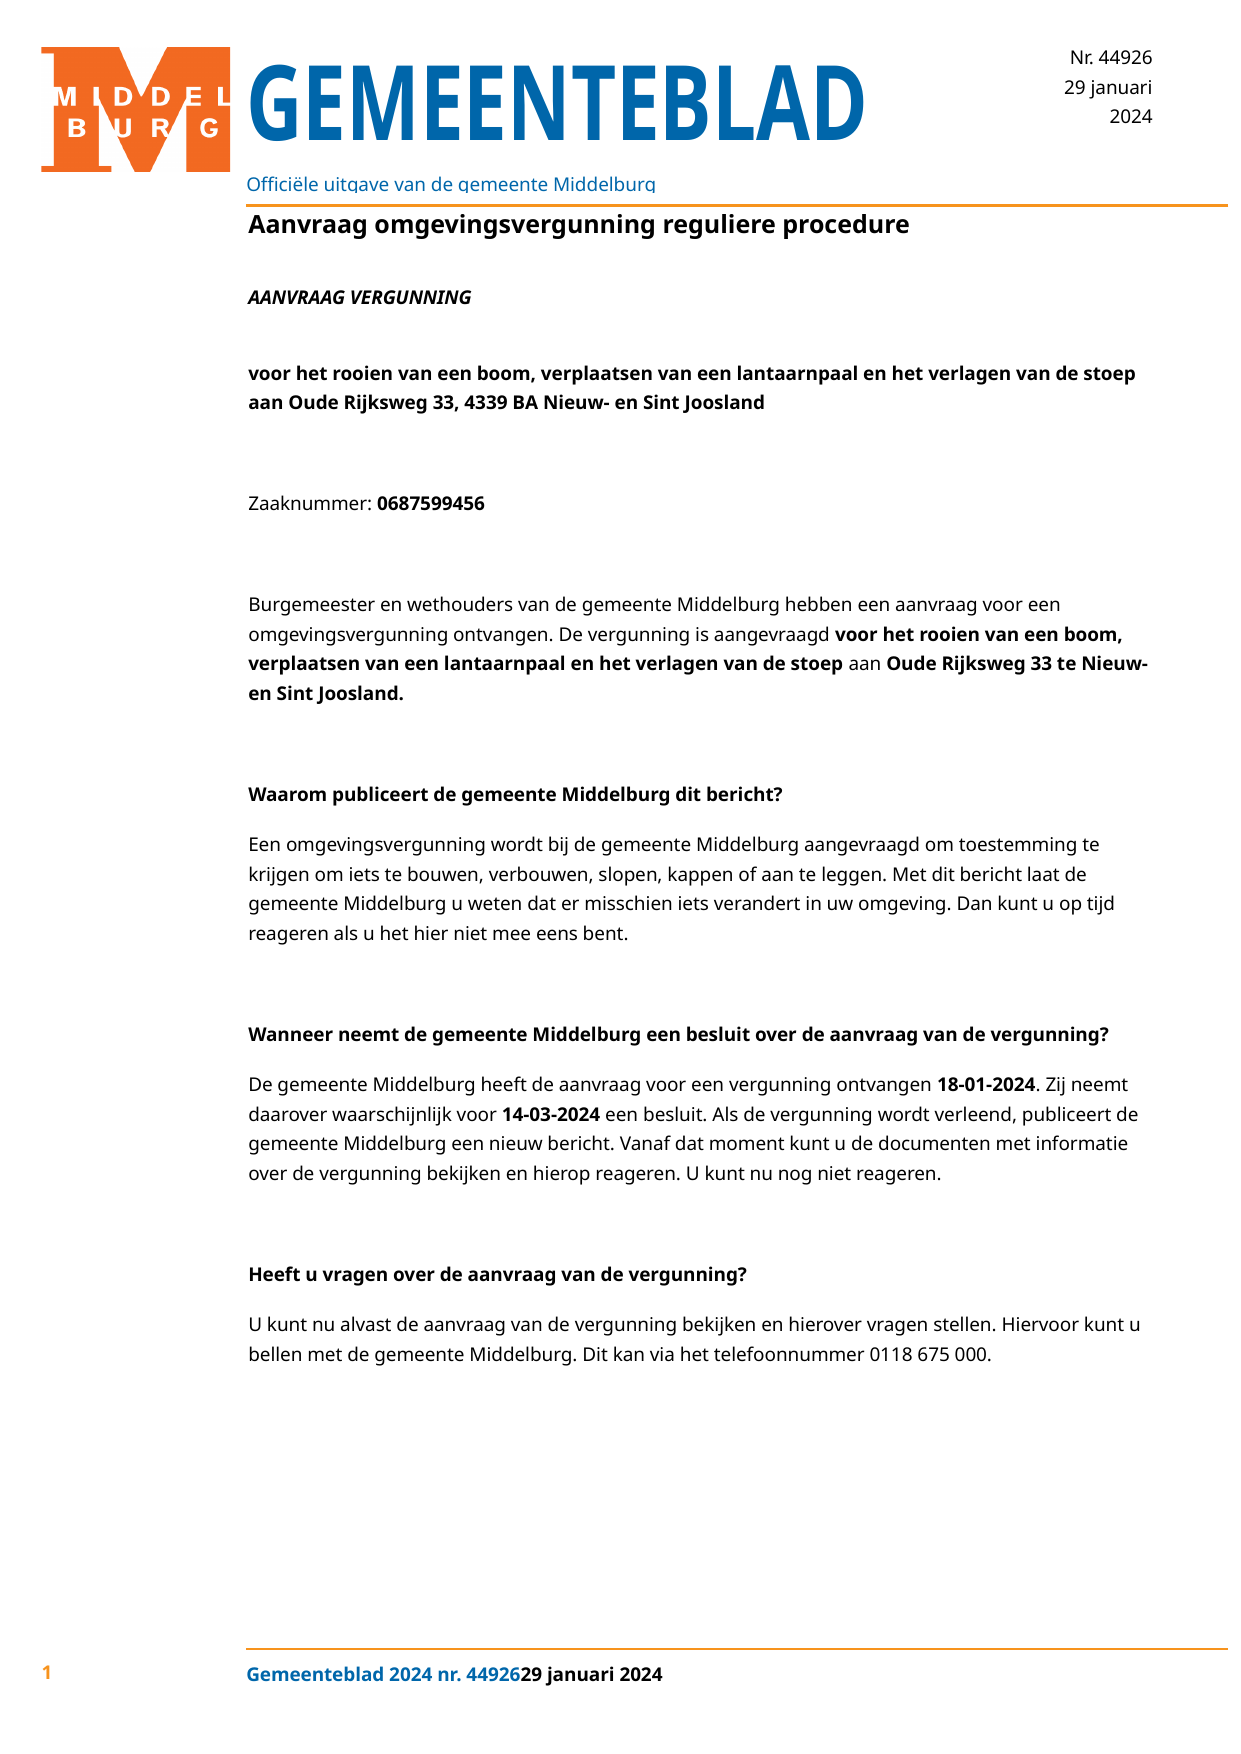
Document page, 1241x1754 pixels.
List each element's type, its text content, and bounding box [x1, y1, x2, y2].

text voor het rooien van een boom, verplaatsen van een lantaarnpaal en het verlagen van de stoep aan Oude Rijksweg 33, 4339 BA Nieuw- en Sint Joosland [248, 360, 1152, 415]
text Wanneer neemt de gemeente Middelburg een besluit over de aanvraag van de vergunning? [248, 1021, 1152, 1047]
picture [41, 47, 231, 172]
text Heeft u vragen over de aanvraag van de vergunning? [248, 1261, 1152, 1287]
text Aanvraag omgevingsvergunning reguliere procedure [248, 207, 1152, 241]
text Een omgevingsvergunning wordt bij de gemeente Middelburg aangevraagd om toestemming te krijgen om iets te bouwen, verbouwen, slopen, kappen of aan te leggen. Met dit bericht laat de gemeente Middelburg u weten dat er misschien iets verandert in uw omgeving. Dan kunt u op tijd reageren als u het hier niet mee eens bent. [248, 831, 1152, 946]
text Zaaknummer: 0687599456 [248, 490, 1152, 516]
text Waarom publiceert de gemeente Middelburg dit bericht? [248, 781, 1152, 807]
text Burgemeester en wethouders van de gemeente Middelburg hebben een aanvraag voor een omgevingsvergunning ontvangen. De vergunning is aangevraagd voor het rooien van een boom, verplaatsen van een lantaarnpaal en het verlagen van de stoep aan Oude Rijksweg 33 te Nieuw- en Sint Joosland. [248, 591, 1152, 706]
text De gemeente Middelburg heeft de aanvraag voor een vergunning ontvangen 18-01-2024. Zij neemt daarover waarschijnlijk voor 14-03-2024 een besluit. Als de vergunning wordt verleend, publiceert de gemeente Middelburg een nieuw bericht. Vanaf dat moment kunt u de documenten met informatie over de vergunning bekijken en hierop reageren. U kunt nu nog niet reageren. [248, 1071, 1152, 1186]
text U kunt nu alvast de aanvraag van de vergunning bekijken en hierover vragen stellen. Hiervoor kunt u bellen met de gemeente Middelburg. Dit kan via het telefoonnummer 0118 675 000. [248, 1311, 1152, 1367]
text AANVRAAG VERGUNNING [248, 284, 1152, 309]
